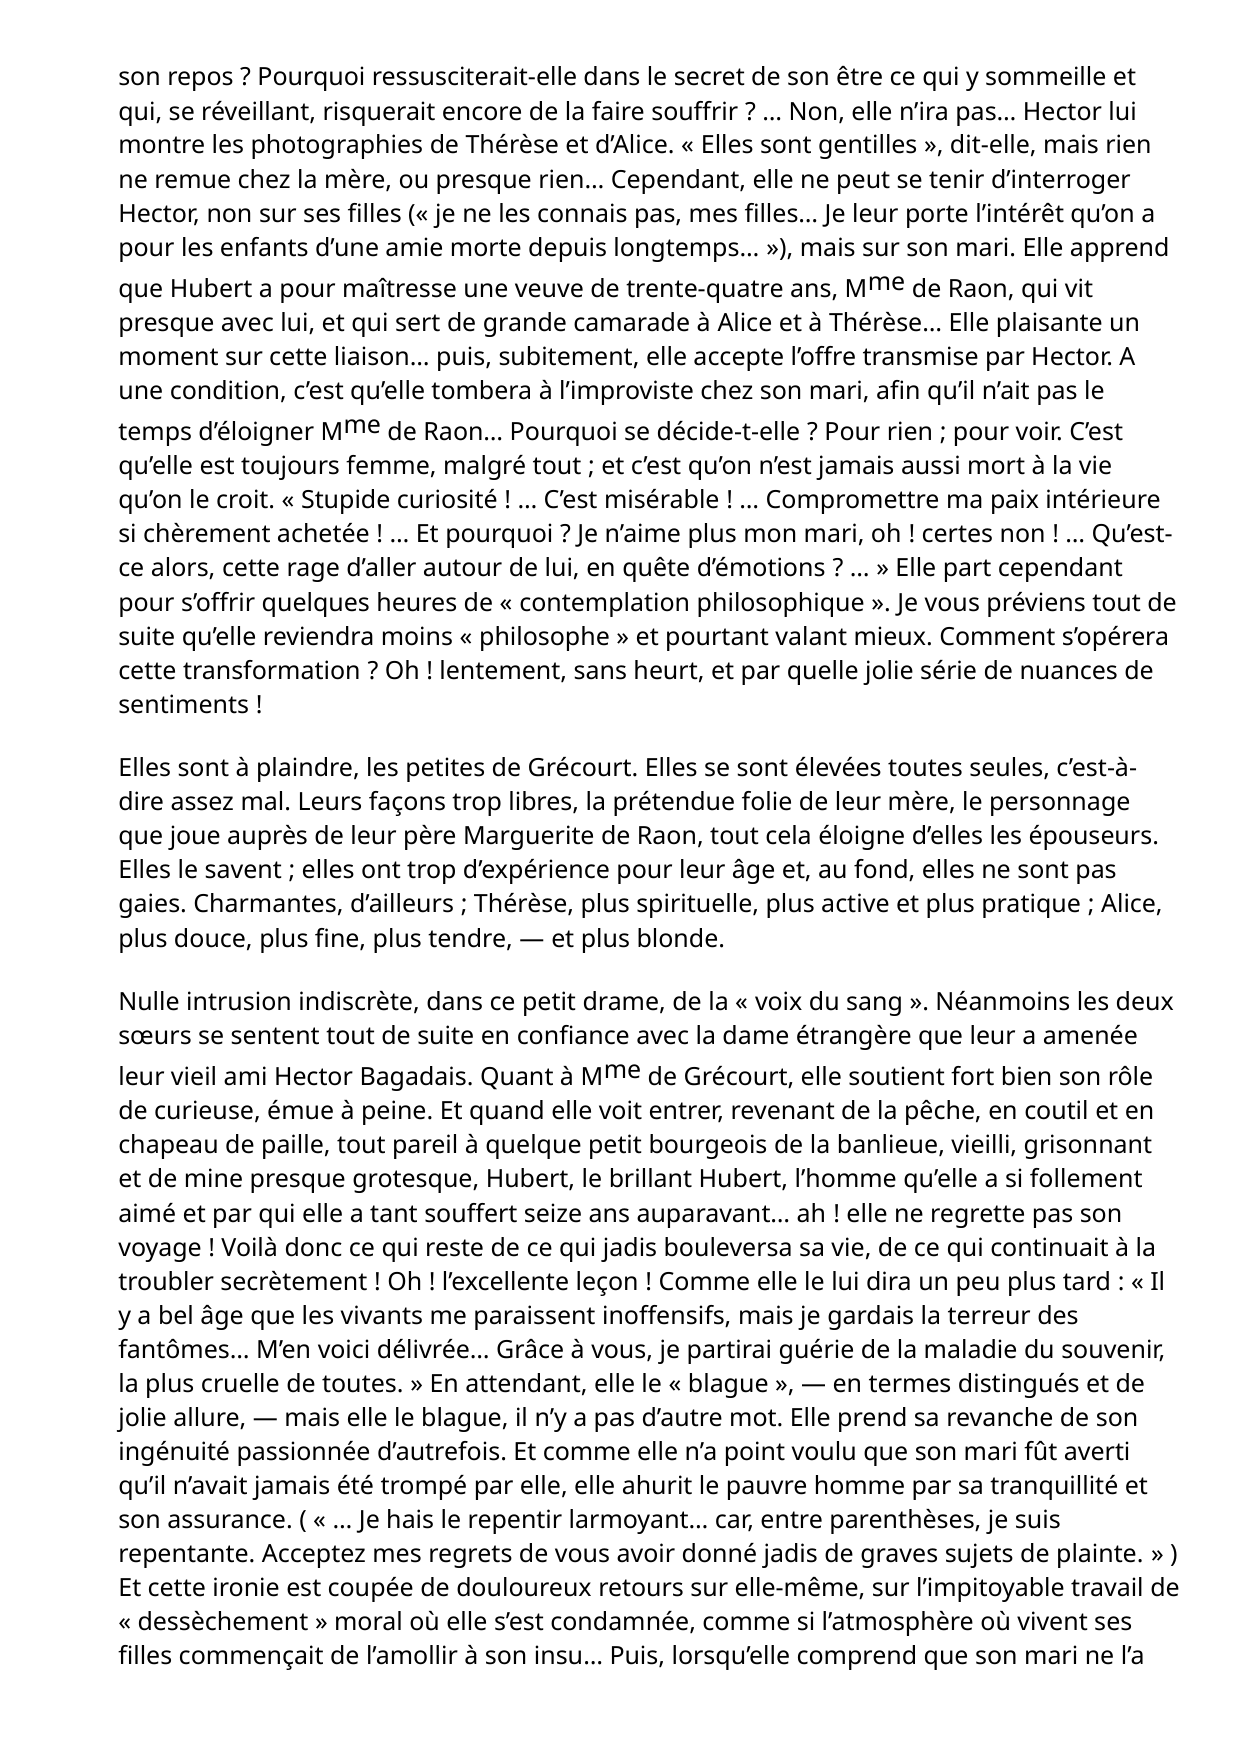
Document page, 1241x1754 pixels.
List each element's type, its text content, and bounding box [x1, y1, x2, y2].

text son repos ? Pourquoi ressusciterait-elle dans le secret de son être ce qui y sommeille et qui, se réveillant, risquerait encore de la faire souffrir ? … Non, elle n’ira pas… Hector lui montre les photographies de Thérèse et d’Alice. « Elles sont gentilles », dit-elle, mais rien ne remue chez la mère, ou presque rien… Cependant, elle ne peut se tenir d’interroger Hector, non sur ses filles (« je ne les connais pas, mes filles… Je leur porte l’intérêt qu’on a pour les enfants d’une amie morte depuis longtemps… »), mais sur son mari. Elle apprend que Hubert a pour maîtresse une veuve de trente-quatre ans, Mme de Raon, qui vit presque avec lui, et qui sert de grande camarade à Alice et à Thérèse… Elle plaisante un moment sur cette liaison… puis, subitement, elle accepte l’offre transmise par Hector. A une condition, c’est qu’elle tombera à l’improviste chez son mari, afin qu’il n’ait pas le temps d’éloigner Mme de Raon… Pourquoi se décide-t-elle ? Pour rien ; pour voir. C’est qu’elle est toujours femme, malgré tout ; et c’est qu’on n’est jamais aussi mort à la vie qu’on le croit. « Stupide curiosité ! … C’est misérable ! … Compromettre ma paix intérieure si chèrement achetée ! … Et pourquoi ? Je n’aime plus mon mari, oh ! certes non ! … Qu’est-ce alors, cette rage d’aller autour de lui, en quête d’émotions ? … » Elle part cependant pour s’offrir quelques heures de « contemplation philosophique ». Je vous préviens tout de suite qu’elle reviendra moins « philosophe » et pourtant valant mieux. Comment s’opérera cette transformation ? Oh ! lentement, sans heurt, et par quelle jolie série de nuances de sentiments ! [118, 59, 1181, 720]
text Elles sont à plaindre, les petites de Grécourt. Elles se sont élevées toutes seules, c’est-à-dire assez mal. Leurs façons trop libres, la prétendue folie de leur mère, le personnage que joue auprès de leur père Marguerite de Raon, tout cela éloigne d’elles les épouseurs. Elles le savent ; elles ont trop d’expérience pour leur âge et, au fond, elles ne sont pas gaies. Charmantes, d’ailleurs ; Thérèse, plus spirituelle, plus active et plus pratique ; Alice, plus douce, plus fine, plus tendre, — et plus blonde. [118, 750, 1181, 954]
text Nulle intrusion indiscrète, dans ce petit drame, de la « voix du sang ». Néanmoins les deux sœurs se sentent tout de suite en confiance avec la dame étrangère que leur a amenée leur vieil ami Hector Bagadais. Quant à Mme de Grécourt, elle soutient fort bien son rôle de curieuse, émue à peine. Et quand elle voit entrer, revenant de la pêche, en coutil et en chapeau de paille, tout pareil à quelque petit bourgeois de la banlieue, vieilli, grisonnant et de mine presque grotesque, Hubert, le brillant Hubert, l’homme qu’elle a si follement aimé et par qui elle a tant souffert seize ans auparavant… ah ! elle ne regrette pas son voyage ! Voilà donc ce qui reste de ce qui jadis bouleversa sa vie, de ce qui continuait à la troubler secrètement ! Oh ! l’excellente leçon ! Comme elle le lui dira un peu plus tard : « Il y a bel âge que les vivants me paraissent inoffensifs, mais je gardais la terreur des fantômes… M’en voici délivrée… Grâce à vous, je partirai guérie de la maladie du souvenir, la plus cruelle de toutes. » En attendant, elle le « blague », — en termes distingués et de jolie allure, — mais elle le blague, il n’y a pas d’autre mot. Elle prend sa revanche de son ingénuité passionnée d’autrefois. Et comme elle n’a point voulu que son mari fût averti qu’il n’avait jamais été trompé par elle, elle ahurit le pauvre homme par sa tranquillité et son assurance. ( « … Je hais le repentir larmoyant… car, entre parenthèses, je suis repentante. Acceptez mes regrets de vous avoir donné jadis de graves sujets de plainte. » ) Et cette ironie est coupée de douloureux retours sur elle-même, sur l’impitoyable travail de « dessèchement » moral où elle s’est condamnée, comme si l’atmosphère où vivent ses filles commençait de l’amollir à son insu… Puis, lorsqu’elle comprend que son mari ne l’a [118, 984, 1181, 1672]
